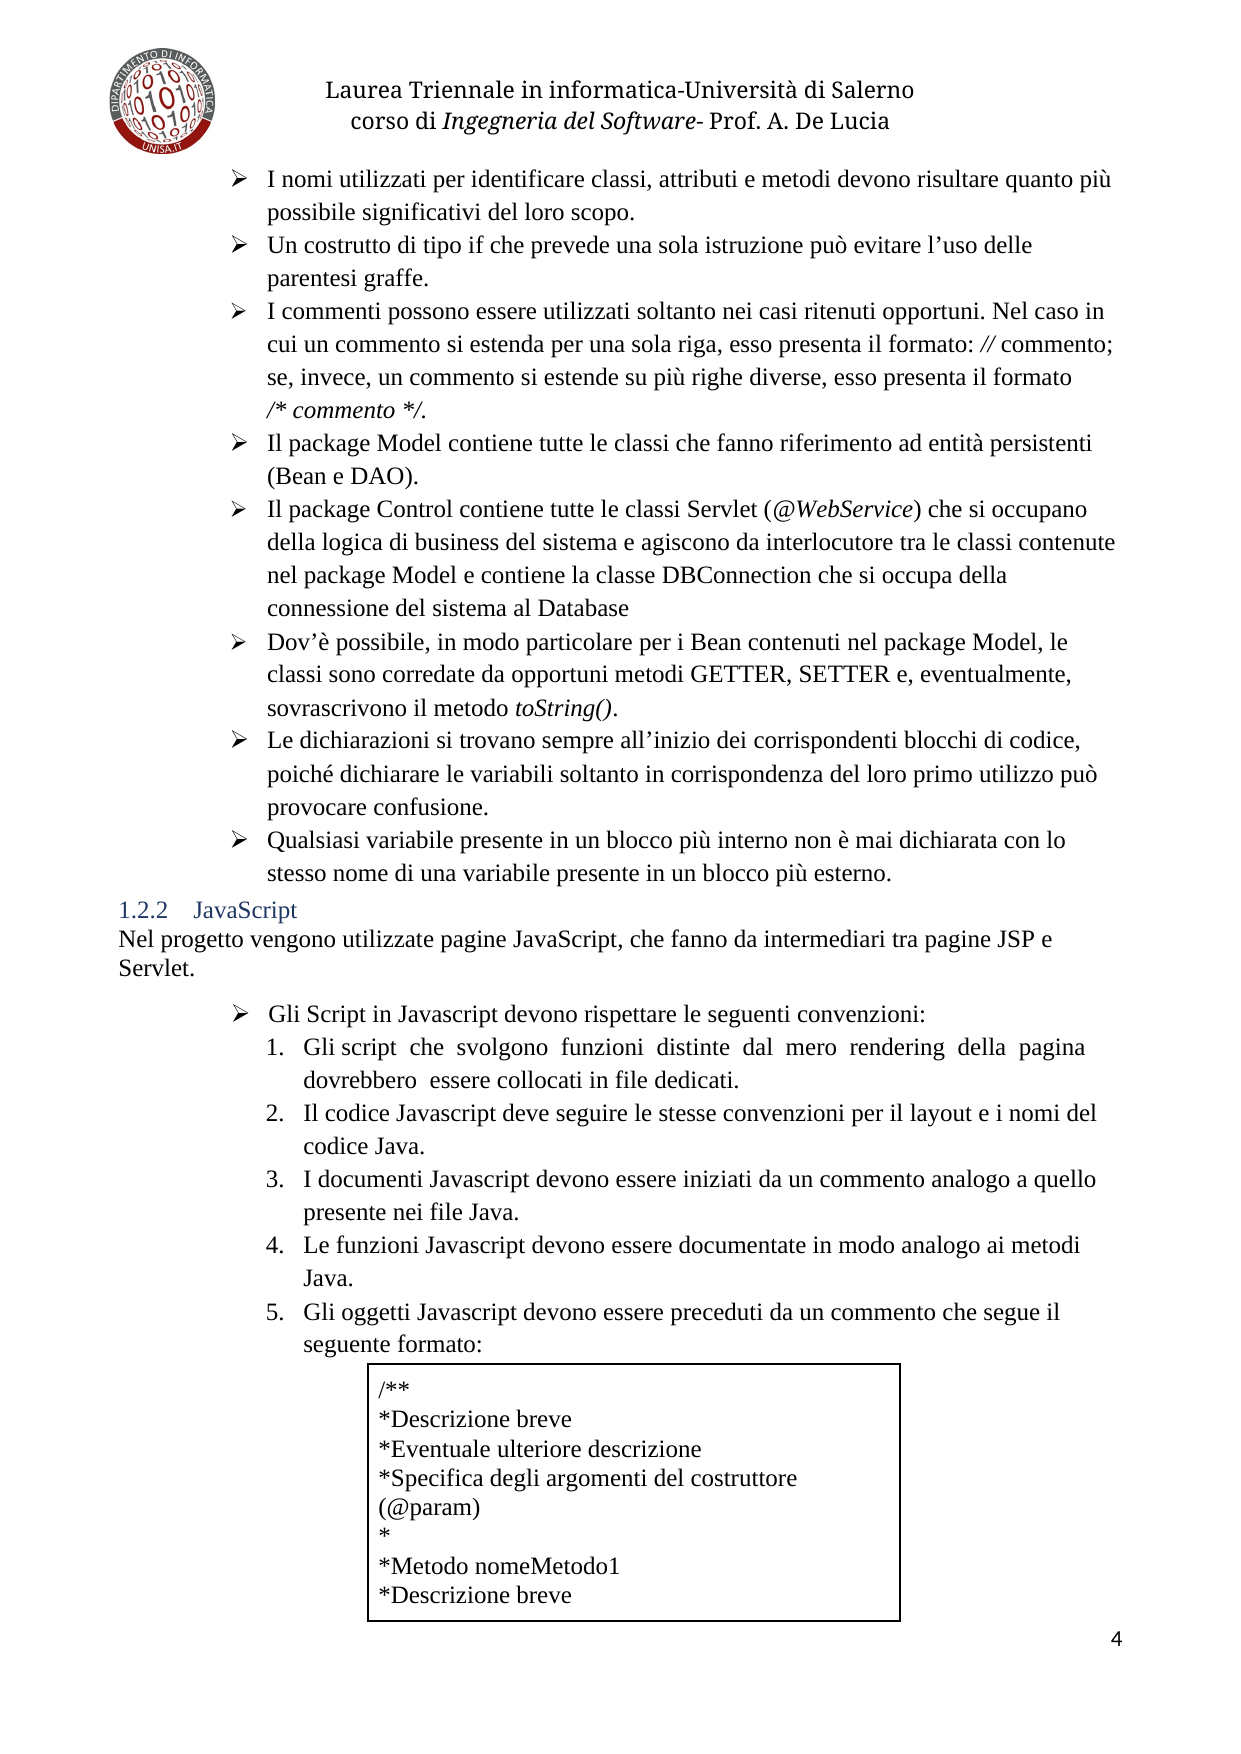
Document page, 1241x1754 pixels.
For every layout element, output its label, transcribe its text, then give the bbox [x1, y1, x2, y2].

list I nomi utilizzati per identificare classi, attributi e metodi devono risultare quanto più possibile significativi del loro scopo. [229, 164, 1122, 226]
list JavaScript [118, 895, 1122, 924]
list Un costrutto di tipo if che prevede una sola istruzione può evitare l’uso delle parentesi graffe. [229, 230, 1122, 292]
list Le dichiarazioni si trovano sempre all’inizio dei corrispondenti blocchi di codice, poiché dichiarare le variabili soltanto in corrispondenza del loro primo utilizzo può provocare confusione. [229, 726, 1122, 820]
text Nel progetto vengono utilizzate pagine JavaScript, che fanno da intermediari tra pagine JSP e Servlet. [118, 924, 1122, 982]
list Dov’è possibile, in modo particolare per i Bean contenuti nel package Model, le classi sono corredate da opportuni metodi GETTER, SETTER e, eventualmente, sovrascrivono il metodo toString(). [229, 627, 1122, 721]
list Il codice Javascript deve seguire le stesse convenzioni per il layout e i nomi del codice Java. [266, 1098, 1122, 1160]
list Gli oggetti Javascript devono essere preceduti da un commento che segue il seguente formato: [266, 1297, 1122, 1358]
list I documenti Javascript devono essere iniziati da un commento analogo a quello presente nei file Java. [266, 1164, 1122, 1226]
list Le funzioni Javascript devono essere documentate in modo analogo ai metodi Java. [266, 1231, 1122, 1292]
list I commenti possono essere utilizzati soltanto nei casi ritenuti opportuni. Nel caso in cui un commento si estenda per una sola riga, esso presenta il formato: // commento; se, invece, un commento si estende su più righe diverse, esso presenta il formato /* commento */. [229, 296, 1122, 424]
list Qualsiasi variabile presente in un blocco più interno non è mai dichiarata con lo stesso nome di una variabile presente in un blocco più esterno. [229, 825, 1122, 886]
list Il package Control contiene tutte le classi Servlet (@WebService) che si occupano della logica di business del sistema e agiscono da interlocutore tra le classi contenute nel package Model e contiene la classe DBConnection che si occupa della connessione del sistema al Database [229, 494, 1122, 622]
list Gli script che svolgono funzioni distinte dal mero rendering della pagina dovrebbero essere collocati in file dedicati. [266, 1032, 1122, 1094]
table_header /** *Descrizione breve *Eventuale ulteriore descrizione *Specifica degli argomenti del costruttore (@param) * *Metodo nomeMetodo1 *Descrizione breve [369, 1365, 899, 1620]
list Gli Script in Javascript devono rispettare le seguenti convenzioni: [231, 999, 1122, 1028]
list Il package Model contiene tutte le classi che fanno riferimento ad entità persistenti (Bean e DAO). [229, 428, 1122, 490]
